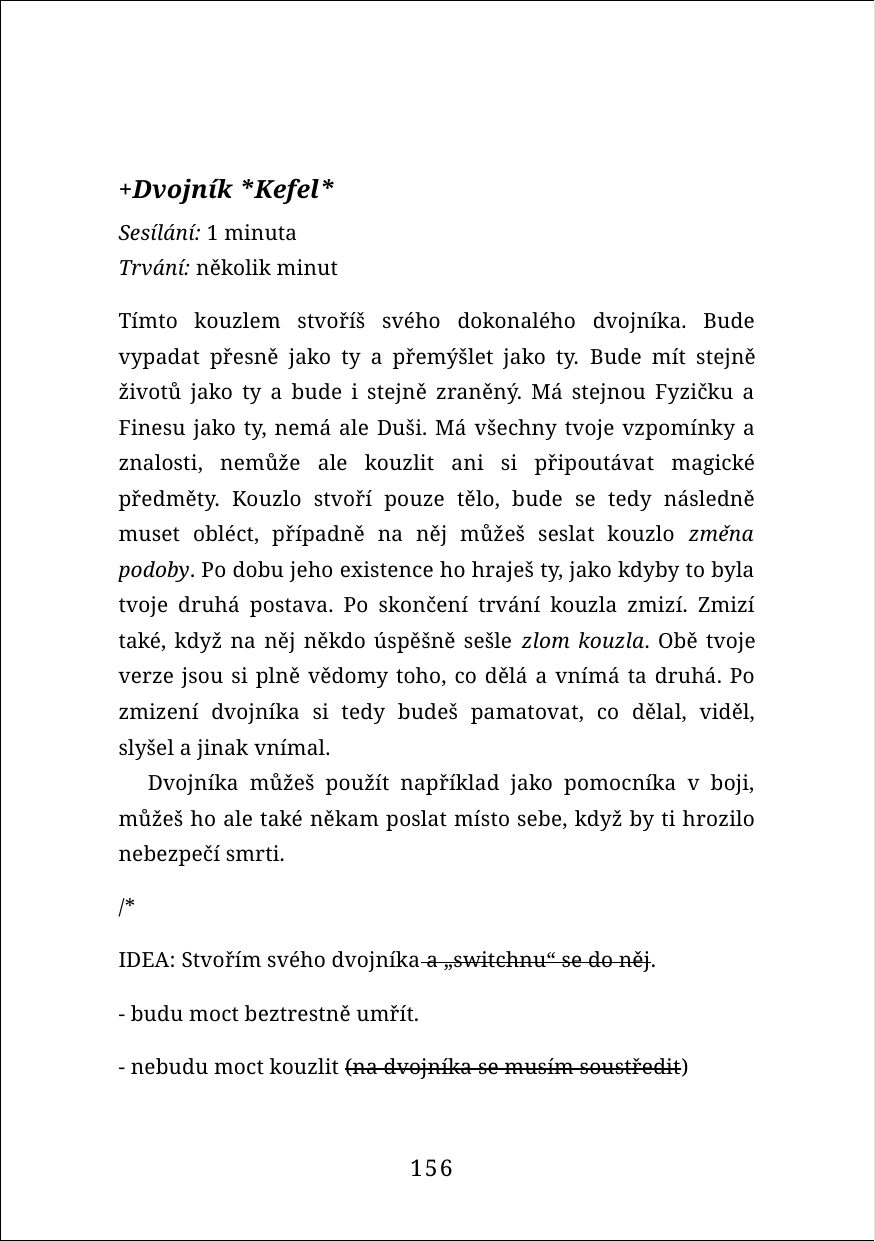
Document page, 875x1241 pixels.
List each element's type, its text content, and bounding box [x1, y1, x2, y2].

text Sesílání: 1 minuta Trvání: několik minut [118, 218, 756, 282]
text - nebudu moct kouzlit (na dvojníka se musím soustředit) [118, 1052, 756, 1081]
text Tímto kouzlem stvoříš svého dokonalého dvojníka. Bude vypadat přesně jako ty a přemýšlet jako ty. Bude mít stejně životů jako ty a bude i stejně zraněný. Má stejnou Fyzičku a Finesu jako ty, nemá ale Duši. Má všechny tvoje vzpomínky a znalosti, nemůže ale kouzlit ani si připoutávat magické předměty. Kouzlo stvoří pouze tělo, bude se tedy následně muset obléct, případně na něj můžeš seslat kouzlo změna podoby. Po dobu jeho existence ho hraješ ty, jako kdyby to byla tvoje druhá postava. Po skončení trvání kouzla zmizí. Zmizí také, když na něj někdo úspěšně sešle zlom kouzla. Obě tvoje verze jsou si plně vědomy toho, co dělá a vnímá ta druhá. Po zmizení dvojníka si tedy budeš pamatovat, co dělal, viděl, slyšel a jinak vnímal. Dvojníka můžeš použít například jako pomocníka v boji, můžeš ho ale také někam poslat místo sebe, když by ti hrozilo nebezpečí smrti. [118, 306, 756, 868]
text - budu moct beztrestně umřít. [118, 999, 756, 1027]
subtitle +Dvojník *Kefel* [118, 172, 756, 206]
text IDEA: Stvořím svého dvojníka a „switchnu“ se do něj. [118, 946, 756, 974]
text /* [118, 892, 756, 921]
